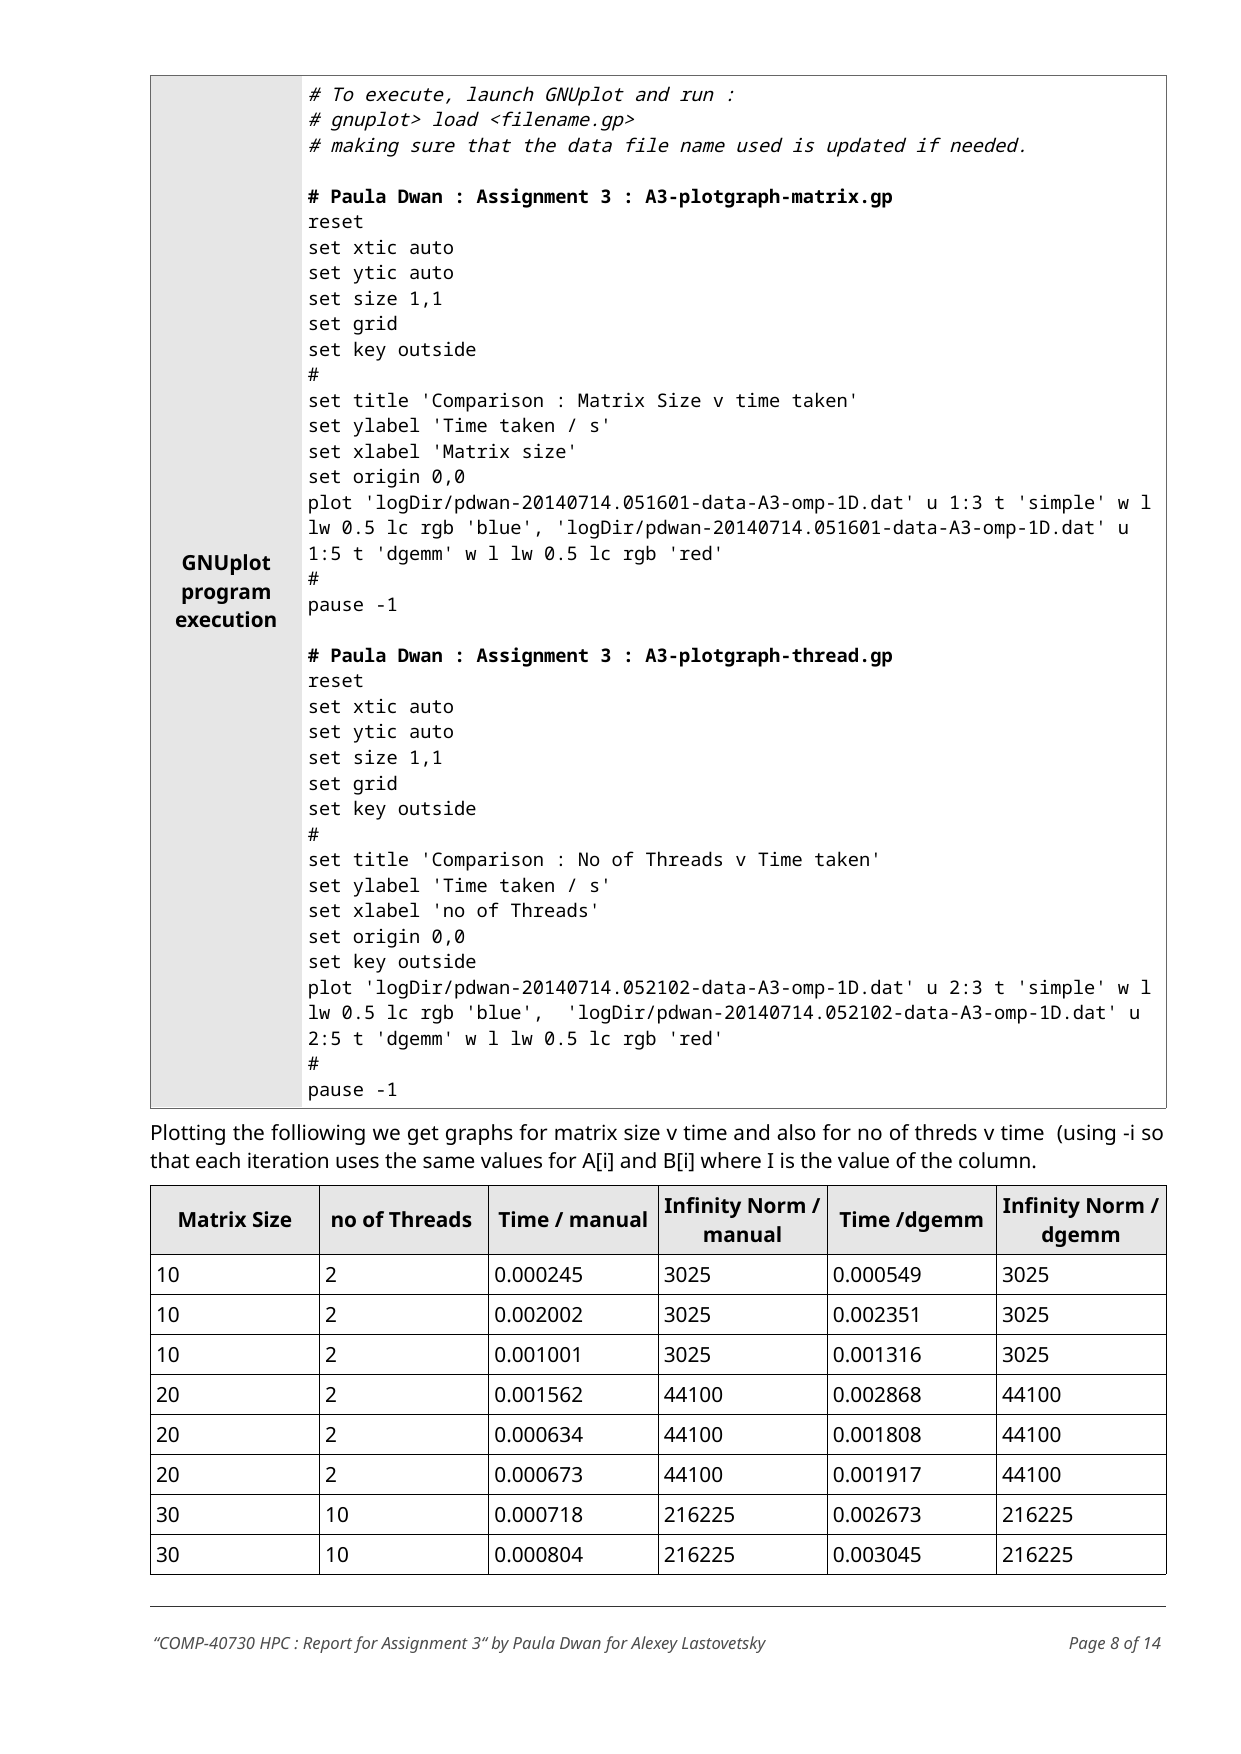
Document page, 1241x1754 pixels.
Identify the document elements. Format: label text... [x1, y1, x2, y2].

table_cell 2 [320, 1335, 488, 1374]
table_cell 2 [320, 1255, 488, 1294]
table_cell 44100 [659, 1375, 827, 1414]
table_cell 0.000673 [489, 1455, 658, 1494]
table_cell 216225 [659, 1535, 827, 1574]
table_cell 20 [151, 1415, 319, 1454]
table_cell 3025 [997, 1255, 1166, 1294]
table_cell 20 [151, 1375, 319, 1414]
table_cell 44100 [659, 1455, 827, 1494]
table_cell 0.002868 [828, 1375, 996, 1414]
table_cell 44100 [659, 1415, 827, 1454]
table_header Time / manual [489, 1186, 658, 1254]
table_cell 44100 [997, 1455, 1166, 1494]
table_cell 0.001001 [489, 1335, 658, 1374]
table_cell 2 [320, 1375, 488, 1414]
table_cell 44100 [997, 1415, 1166, 1454]
table_cell 0.002351 [828, 1295, 996, 1334]
table_cell 216225 [659, 1495, 827, 1534]
table_cell 0.000245 [489, 1255, 658, 1294]
table_cell 3025 [997, 1335, 1166, 1374]
table_cell 0.001917 [828, 1455, 996, 1494]
table_header # To execute, launch GNUplot and run : # gnuplot> load <filename.gp> # making sure that the data file name used is updated if needed. # Paula Dwan : Assignment 3 : A3-plotgraph-matrix.gp reset set xtic auto set ytic auto set size 1,1 set grid set key outside # set title 'Comparison : Matrix Size v time taken' set ylabel 'Time taken / s' set xlabel 'Matrix size' set origin 0,0 plot 'logDir/pdwan-20140714.051601-data-A3-omp-1D.dat' u 1:3 t 'simple' w l lw 0.5 lc rgb 'blue', 'logDir/pdwan-20140714.051601-data-A3-omp-1D.dat' u 1:5 t 'dgemm' w l lw 0.5 lc rgb 'red' # pause -1 # Paula Dwan : Assignment 3 : A3-plotgraph-thread.gp reset set xtic auto set ytic auto set size 1,1 set grid set key outside # set title 'Comparison : No of Threads v Time taken' set ylabel 'Time taken / s' set xlabel 'no of Threads' set origin 0,0 set key outside plot 'logDir/pdwan-20140714.052102-data-A3-omp-1D.dat' u 2:3 t 'simple' w l lw 0.5 lc rgb 'blue', 'logDir/pdwan-20140714.052102-data-A3-omp-1D.dat' u 2:5 t 'dgemm' w l lw 0.5 lc rgb 'red' # pause -1 [302, 76, 1166, 1107]
table_header no of Threads [320, 1186, 488, 1254]
table_cell 3025 [659, 1335, 827, 1374]
table_cell 10 [151, 1255, 319, 1294]
table_cell 10 [320, 1535, 488, 1574]
table_cell 0.000634 [489, 1415, 658, 1454]
table_cell 3025 [659, 1255, 827, 1294]
table_cell 216225 [997, 1535, 1166, 1574]
table_header Matrix Size [151, 1186, 319, 1254]
table_cell 216225 [997, 1495, 1166, 1534]
table_header Infinity Norm / manual [659, 1186, 827, 1254]
table_cell 0.001316 [828, 1335, 996, 1374]
table_header GNUplot program execution [151, 76, 302, 1107]
table_cell 2 [320, 1415, 488, 1454]
table_cell 10 [151, 1335, 319, 1374]
table_cell 10 [320, 1495, 488, 1534]
table_header Infinity Norm / dgemm [997, 1186, 1166, 1254]
table_cell 30 [151, 1495, 319, 1534]
text Plotting the folliowing we get graphs for matrix size v time and also for no of threds v time (using -i so that each iteration uses the same values for A[i] and B[i] where I is the value of the column. [150, 1118, 1166, 1175]
table_cell 30 [151, 1535, 319, 1574]
table_cell 0.000718 [489, 1495, 658, 1534]
table_cell 0.001562 [489, 1375, 658, 1414]
table_cell 20 [151, 1455, 319, 1494]
table_cell 2 [320, 1455, 488, 1494]
table_cell 44100 [997, 1375, 1166, 1414]
table_cell 0.002673 [828, 1495, 996, 1534]
table_cell 10 [151, 1295, 319, 1334]
table_cell 3025 [659, 1295, 827, 1334]
table_cell 0.003045 [828, 1535, 996, 1574]
table_header Time /dgemm [828, 1186, 996, 1254]
table_cell 0.000549 [828, 1255, 996, 1294]
table_cell 2 [320, 1295, 488, 1334]
table_cell 0.001808 [828, 1415, 996, 1454]
table_cell 0.000804 [489, 1535, 658, 1574]
table_cell 0.002002 [489, 1295, 658, 1334]
table_cell 3025 [997, 1295, 1166, 1334]
